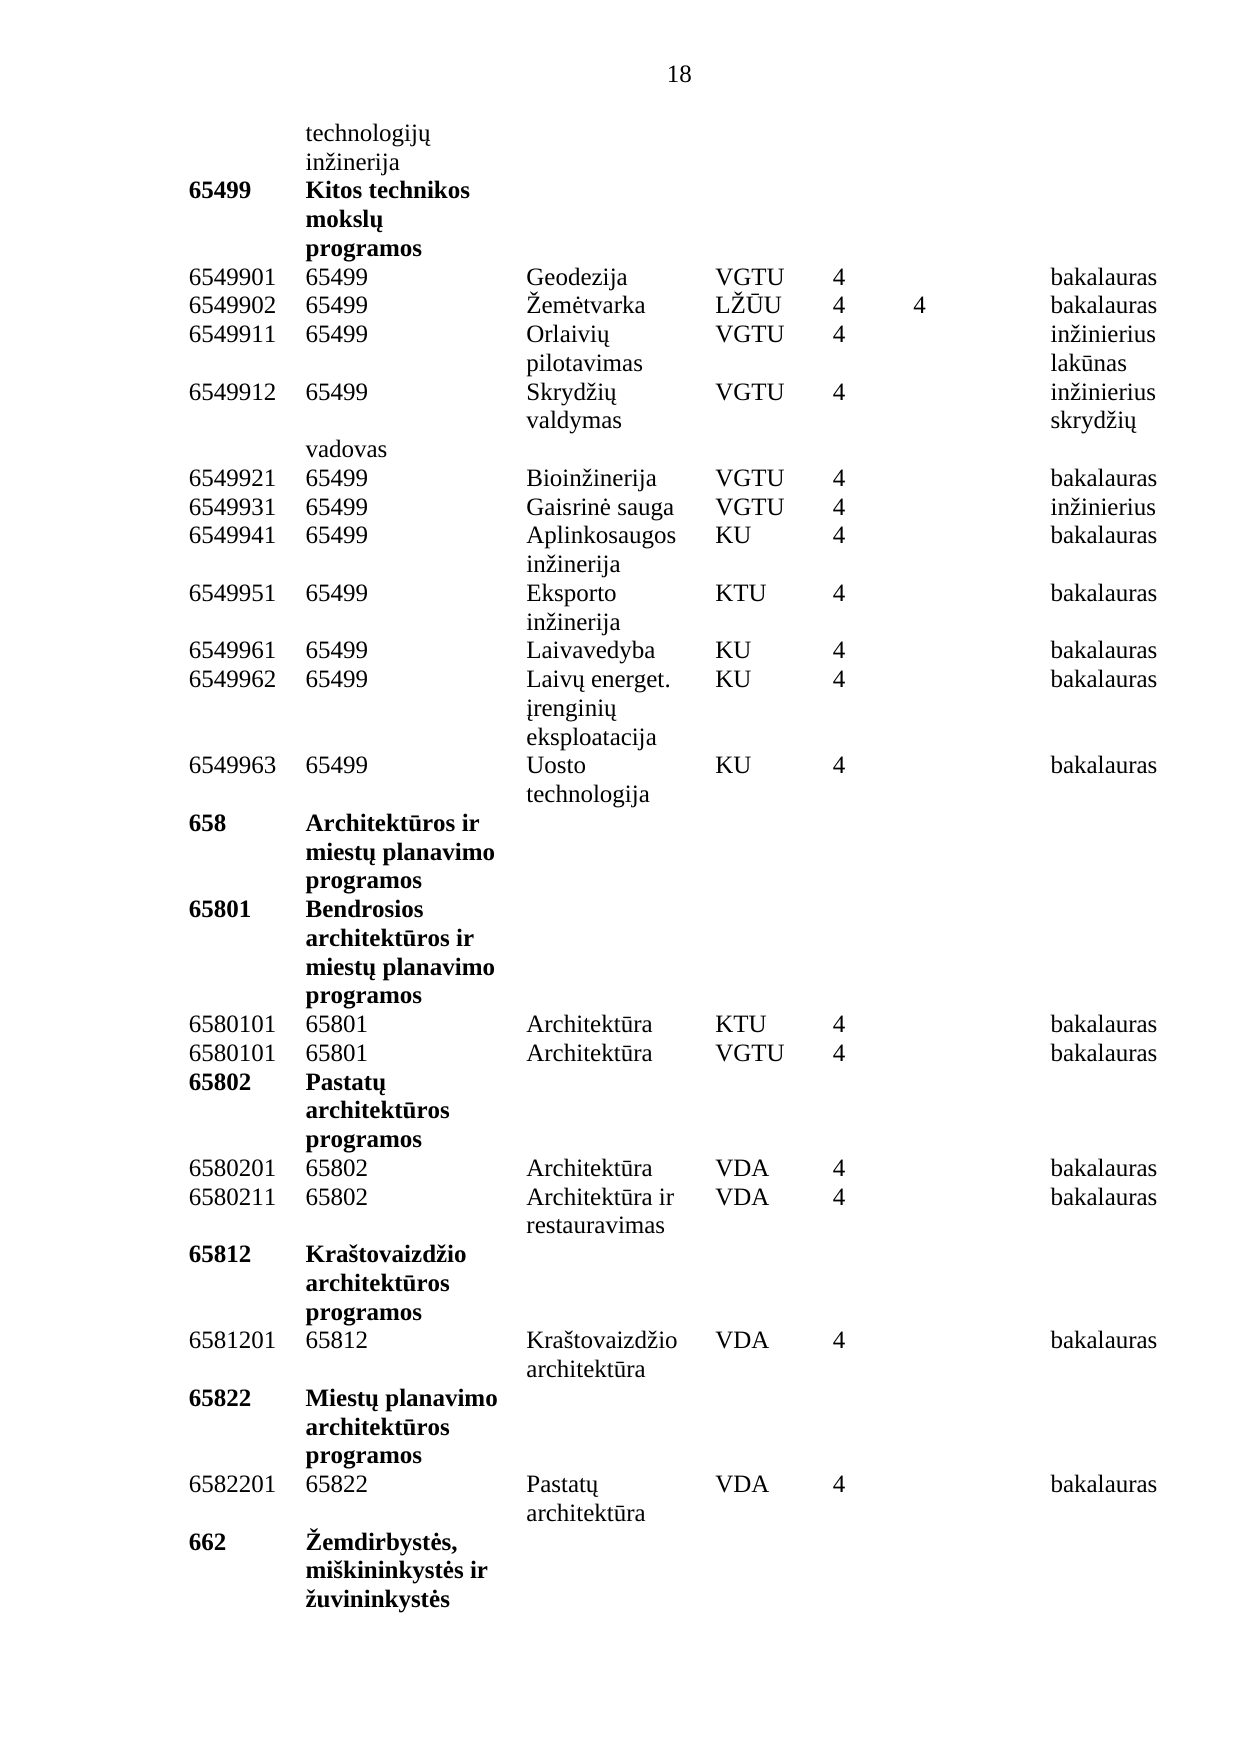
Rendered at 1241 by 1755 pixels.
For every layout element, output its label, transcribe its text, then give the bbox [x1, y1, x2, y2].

table_cell [515, 118, 704, 176]
table_cell [1202, 319, 1207, 377]
table_cell 6580101 [177, 1038, 294, 1067]
table_cell [821, 118, 902, 176]
table_cell Kraštovaizdžio architektūros programos [294, 1239, 515, 1326]
table_cell [973, 262, 1039, 291]
table_cell Aplinkosaugos inžinerija [515, 521, 704, 578]
table_cell [902, 894, 973, 1009]
table_cell Architektūros ir miestų planavimo programos [294, 808, 515, 894]
table_cell [1197, 1038, 1202, 1067]
table_cell 65499 [294, 262, 515, 291]
table_cell Laivavedyba [515, 636, 704, 664]
table_cell 65801 [294, 1009, 515, 1038]
table_cell Pastatų architektūros programos [294, 1067, 515, 1153]
table_cell 4 [821, 1009, 902, 1038]
table_cell 4 [821, 1182, 902, 1239]
table_cell [1039, 434, 1197, 463]
table_cell Žemėtvarka [515, 291, 704, 319]
table_cell 65801 [177, 894, 294, 1009]
table_cell vadovas [294, 434, 515, 463]
table_cell [1197, 1383, 1202, 1469]
table_cell 65499 [294, 636, 515, 664]
table_cell [973, 319, 1039, 377]
table_cell [1197, 578, 1202, 636]
table_cell 65499 [294, 521, 515, 578]
table_cell 662 [177, 1527, 294, 1613]
table_cell [1202, 176, 1207, 262]
table_cell bakalauras [1039, 521, 1197, 578]
table_cell [704, 118, 821, 176]
table_cell [821, 1383, 902, 1469]
table_cell [973, 1383, 1039, 1469]
table_cell [177, 118, 294, 176]
table_cell VGTU [704, 262, 821, 291]
table_cell [1202, 636, 1207, 664]
table_cell Miestų planavimo architektūros programos [294, 1383, 515, 1469]
table_cell [973, 377, 1039, 434]
table_cell 65499 [177, 176, 294, 262]
table_cell bakalauras [1039, 1182, 1197, 1239]
table_cell [1202, 291, 1207, 319]
table_cell [902, 1038, 973, 1067]
table_cell [1197, 1326, 1202, 1383]
table_cell [973, 118, 1039, 176]
table_cell [973, 636, 1039, 664]
table_cell VDA [704, 1182, 821, 1239]
table_cell [1202, 1067, 1207, 1153]
table_cell 6549963 [177, 751, 294, 808]
table_cell [1202, 664, 1207, 751]
table_cell 65812 [294, 1326, 515, 1383]
table_cell [1197, 463, 1202, 492]
table_cell [973, 1182, 1039, 1239]
table_cell KTU [704, 578, 821, 636]
table_cell [1039, 894, 1197, 1009]
table_cell [973, 1527, 1039, 1613]
table_cell [902, 319, 973, 377]
table_cell KTU [704, 1009, 821, 1038]
table_cell bakalauras [1039, 291, 1197, 319]
table_cell [1202, 463, 1207, 492]
table_cell [973, 664, 1039, 751]
table_cell 65812 [177, 1239, 294, 1326]
table_cell Architektūra [515, 1038, 704, 1067]
table_cell [704, 434, 821, 463]
table_cell VDA [704, 1153, 821, 1182]
table_cell technologijų inžinerija [294, 118, 515, 176]
table_cell 4 [821, 664, 902, 751]
table_cell [1039, 1527, 1197, 1613]
table_cell VGTU [704, 319, 821, 377]
table_cell [902, 176, 973, 262]
table_cell [515, 894, 704, 1009]
table_cell [1202, 1469, 1207, 1527]
table_cell 65499 [294, 751, 515, 808]
table_cell [902, 1527, 973, 1613]
table_cell Geodezija [515, 262, 704, 291]
table_cell 658 [177, 808, 294, 894]
table_cell bakalauras [1039, 262, 1197, 291]
table_cell [1197, 894, 1202, 1009]
table_cell 4 [821, 751, 902, 808]
table_cell [515, 1067, 704, 1153]
table_cell [902, 636, 973, 664]
table_cell [902, 118, 973, 176]
table_cell [973, 1038, 1039, 1067]
table_cell Architektūra ir restauravimas [515, 1182, 704, 1239]
table_cell [1202, 808, 1207, 894]
table_cell [1039, 176, 1197, 262]
table_cell [1197, 262, 1202, 291]
table_cell [1197, 118, 1202, 176]
table_cell [1202, 1038, 1207, 1067]
table_cell [973, 1469, 1039, 1527]
table_cell 4 [821, 319, 902, 377]
table_cell 6549911 [177, 319, 294, 377]
table_cell [704, 1527, 821, 1613]
table_cell [515, 808, 704, 894]
table_cell [973, 1067, 1039, 1153]
table_cell [1197, 176, 1202, 262]
table_cell [1202, 578, 1207, 636]
table_cell VDA [704, 1469, 821, 1527]
table_cell [973, 578, 1039, 636]
table_cell [902, 1182, 973, 1239]
table_cell 6549941 [177, 521, 294, 578]
table_cell Pastatų architektūra [515, 1469, 704, 1527]
table_cell 65822 [177, 1383, 294, 1469]
table_cell VDA [704, 1326, 821, 1383]
table_cell [704, 894, 821, 1009]
table_cell [902, 1153, 973, 1182]
table_cell [1202, 1326, 1207, 1383]
table_cell [902, 463, 973, 492]
table_cell 6549951 [177, 578, 294, 636]
table_cell [1202, 118, 1207, 176]
table_cell [1197, 1239, 1202, 1326]
table_cell LŽŪU [704, 291, 821, 319]
table_cell [902, 578, 973, 636]
table_cell 6549931 [177, 492, 294, 521]
table_cell 65802 [294, 1182, 515, 1239]
table_cell 65499 [294, 492, 515, 521]
table_cell [1197, 1469, 1202, 1527]
table_cell [902, 1009, 973, 1038]
table_cell [902, 434, 973, 463]
table_cell [973, 1009, 1039, 1038]
table_cell 4 [821, 291, 902, 319]
table_cell bakalauras [1039, 636, 1197, 664]
table_cell 65802 [177, 1067, 294, 1153]
table_cell [973, 521, 1039, 578]
table_cell inžinierius [1039, 492, 1197, 521]
table_cell [704, 176, 821, 262]
table_cell 6581201 [177, 1326, 294, 1383]
table_cell inžinierius skrydžių [1039, 377, 1197, 434]
table_cell Laivų energet. įrenginių eksploatacija [515, 664, 704, 751]
table_cell [821, 1067, 902, 1153]
table_cell [1202, 377, 1207, 434]
table_cell [1202, 1527, 1207, 1613]
table_cell [973, 463, 1039, 492]
table_cell Orlaivių pilotavimas [515, 319, 704, 377]
table_cell bakalauras [1039, 1469, 1197, 1527]
table_cell Bioinžinerija [515, 463, 704, 492]
table_cell bakalauras [1039, 578, 1197, 636]
table_cell [973, 751, 1039, 808]
table_cell [973, 808, 1039, 894]
table_cell [515, 1527, 704, 1613]
table_cell [1202, 894, 1207, 1009]
table_cell [1197, 521, 1202, 578]
table_cell KU [704, 636, 821, 664]
table_cell [821, 894, 902, 1009]
table_cell 4 [902, 291, 973, 319]
table_cell [1202, 521, 1207, 578]
table_cell [902, 521, 973, 578]
table_cell [1197, 1153, 1202, 1182]
table_cell [1202, 1009, 1207, 1038]
table_cell [1039, 808, 1197, 894]
table_cell [1202, 262, 1207, 291]
table_cell 4 [821, 492, 902, 521]
table_cell KU [704, 521, 821, 578]
table_cell [704, 1239, 821, 1326]
table_cell Bendrosios architektūros ir miestų planavimo programos [294, 894, 515, 1009]
table_cell [1202, 434, 1207, 463]
table_cell VGTU [704, 1038, 821, 1067]
table_cell [177, 434, 294, 463]
table_cell [821, 1527, 902, 1613]
table_cell [1197, 434, 1202, 463]
table_cell [515, 434, 704, 463]
table_cell Kitos technikos mokslų programos [294, 176, 515, 262]
table_cell [973, 176, 1039, 262]
table_cell 6549901 [177, 262, 294, 291]
table_cell [902, 1239, 973, 1326]
table_cell 4 [821, 1038, 902, 1067]
table_cell [1197, 1527, 1202, 1613]
table_cell bakalauras [1039, 1153, 1197, 1182]
table_cell 65499 [294, 319, 515, 377]
table_cell [902, 808, 973, 894]
table_cell [1039, 118, 1197, 176]
table_cell Gaisrinė sauga [515, 492, 704, 521]
table_cell [704, 808, 821, 894]
table_cell 65499 [294, 377, 515, 434]
table_cell KU [704, 751, 821, 808]
table_cell Skrydžių valdymas [515, 377, 704, 434]
table_cell Architektūra [515, 1009, 704, 1038]
table_cell [1039, 1239, 1197, 1326]
table_cell [1202, 751, 1207, 808]
table_cell [821, 434, 902, 463]
table_cell [1039, 1067, 1197, 1153]
table_cell [515, 1383, 704, 1469]
table_cell [1197, 377, 1202, 434]
table_cell [1197, 808, 1202, 894]
table_cell Kraštovaizdžio architektūra [515, 1326, 704, 1383]
table_cell [1197, 1009, 1202, 1038]
table_cell bakalauras [1039, 463, 1197, 492]
table_cell 65499 [294, 578, 515, 636]
table_cell [973, 1153, 1039, 1182]
table_cell 4 [821, 1326, 902, 1383]
table_cell 65822 [294, 1469, 515, 1527]
table_cell Eksporto inžinerija [515, 578, 704, 636]
table_cell [973, 291, 1039, 319]
table_cell 6549902 [177, 291, 294, 319]
table_cell [515, 176, 704, 262]
table_cell [1197, 1067, 1202, 1153]
table_cell 6580201 [177, 1153, 294, 1182]
table_cell [821, 808, 902, 894]
table_cell [1202, 1383, 1207, 1469]
table_cell [1197, 291, 1202, 319]
table_cell [973, 434, 1039, 463]
table_cell 65499 [294, 664, 515, 751]
table_cell 4 [821, 1469, 902, 1527]
table_cell 65499 [294, 463, 515, 492]
table_cell 6549921 [177, 463, 294, 492]
table_cell [1202, 1182, 1207, 1239]
table_cell [902, 1326, 973, 1383]
table_cell 6549912 [177, 377, 294, 434]
table_cell [902, 664, 973, 751]
table_cell [902, 1067, 973, 1153]
table_cell [902, 377, 973, 434]
table_cell 65499 [294, 291, 515, 319]
table_cell [973, 492, 1039, 521]
table_cell [1197, 1182, 1202, 1239]
table_cell 65802 [294, 1153, 515, 1182]
table_cell 4 [821, 1153, 902, 1182]
table_cell Žemdirbystės, miškininkystės ir žuvininkystės [294, 1527, 515, 1613]
table_cell [1202, 492, 1207, 521]
table_cell 65801 [294, 1038, 515, 1067]
table_cell Uosto technologija [515, 751, 704, 808]
table_cell bakalauras [1039, 1009, 1197, 1038]
table_cell 4 [821, 377, 902, 434]
table_cell 6582201 [177, 1469, 294, 1527]
table_cell [1197, 751, 1202, 808]
table_cell [973, 1326, 1039, 1383]
table_cell [902, 1469, 973, 1527]
table_cell VGTU [704, 463, 821, 492]
table_cell [1197, 664, 1202, 751]
table_cell 4 [821, 463, 902, 492]
table_cell bakalauras [1039, 1326, 1197, 1383]
table_cell [973, 894, 1039, 1009]
table_cell bakalauras [1039, 751, 1197, 808]
table_cell VGTU [704, 492, 821, 521]
table_cell KU [704, 664, 821, 751]
table_cell bakalauras [1039, 1038, 1197, 1067]
table_cell 4 [821, 521, 902, 578]
table_cell [704, 1383, 821, 1469]
table_cell [1197, 319, 1202, 377]
table_cell 6580211 [177, 1182, 294, 1239]
table_cell [902, 262, 973, 291]
table_cell bakalauras [1039, 664, 1197, 751]
table_cell [1039, 1383, 1197, 1469]
table_cell inžinierius lakūnas [1039, 319, 1197, 377]
table_cell 6549961 [177, 636, 294, 664]
table_cell 6580101 [177, 1009, 294, 1038]
table_cell [704, 1067, 821, 1153]
table_cell [1197, 636, 1202, 664]
table_cell [1202, 1239, 1207, 1326]
table_cell [973, 1239, 1039, 1326]
table_cell 4 [821, 262, 902, 291]
table_cell [902, 1383, 973, 1469]
table_cell [902, 751, 973, 808]
table_cell [902, 492, 973, 521]
table_cell 4 [821, 636, 902, 664]
table_cell VGTU [704, 377, 821, 434]
table_cell [515, 1239, 704, 1326]
table_cell 6549962 [177, 664, 294, 751]
table_cell [821, 176, 902, 262]
table_cell [1197, 492, 1202, 521]
table_cell Architektūra [515, 1153, 704, 1182]
table_cell [821, 1239, 902, 1326]
table_cell [1202, 1153, 1207, 1182]
table_cell 4 [821, 578, 902, 636]
